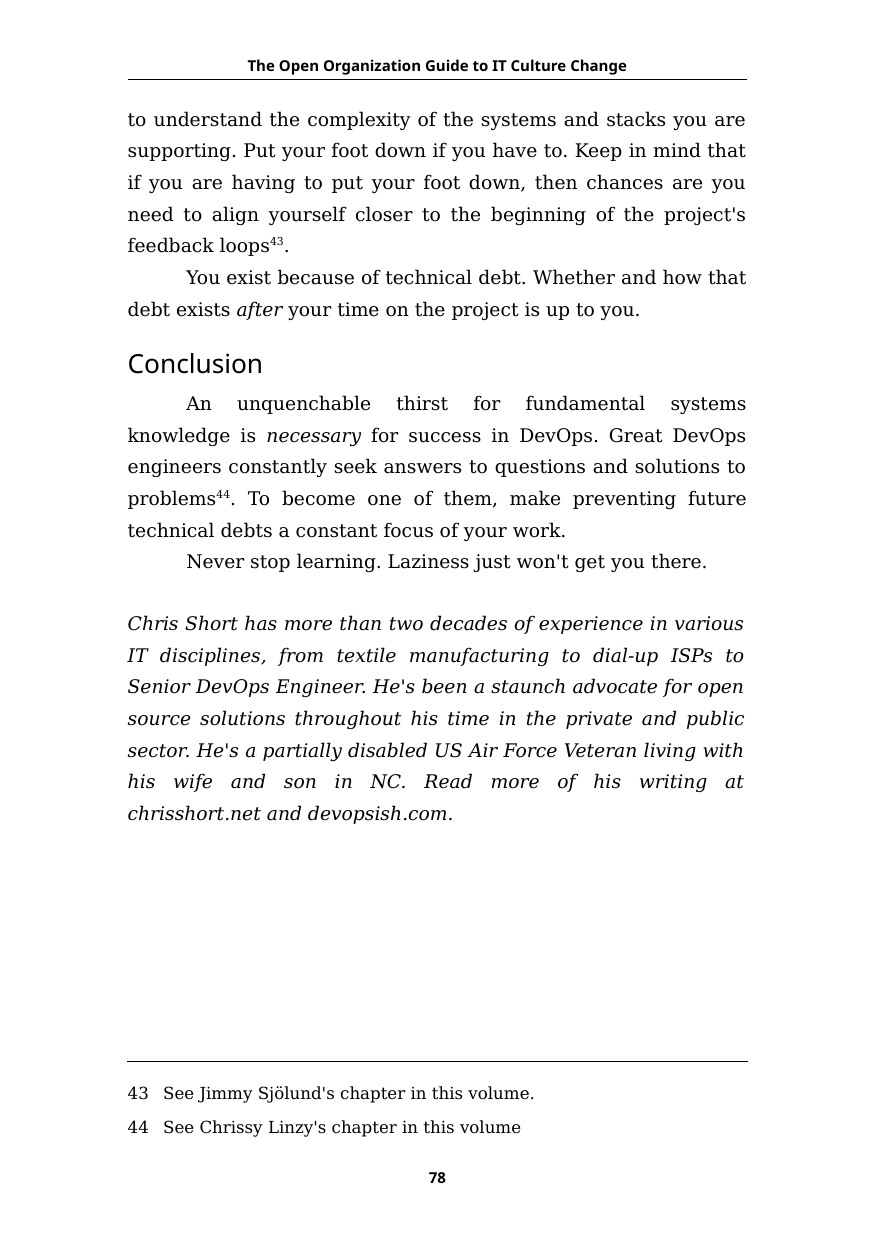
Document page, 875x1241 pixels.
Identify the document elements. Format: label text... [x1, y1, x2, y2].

text to understand the complexity of the systems and stacks you are supporting. Put your foot down if you have to. Keep in mind that if you are having to put your foot down, then chances are you need to align yourself closer to the beginning of the project's feedback loops. [127, 109, 747, 257]
text See Chrissy Linzy's chapter in this volume [127, 1118, 747, 1138]
text An unquenchable thirst for fundamental systems knowledge is necessary for success in DevOps. Great DevOps engineers constantly seek answers to questions and solutions to problems. To become one of them, make preventing future technical debts a constant focus of your work. [127, 393, 747, 542]
text Chris Short has more than two decades of experience in various IT disciplines, from textile manufacturing to dial-up ISPs to Senior DevOps Engineer. He's been a staunch advocate for open source solutions throughout his time in the private and public sector. He's a partially disabled US Air Force Veteran living with his wife and son in NC. Read more of his writing at chrisshort.net and devopsish.com. [127, 613, 747, 825]
text See Jimmy Sjölund's chapter in this volume. [127, 1084, 747, 1103]
subtitle Conclusion [127, 345, 747, 381]
text Never stop learning. Laziness just won't get you there. [127, 552, 747, 573]
text You exist because of technical debt. Whether and how that debt exists after your time on the project is up to you. [127, 267, 747, 321]
